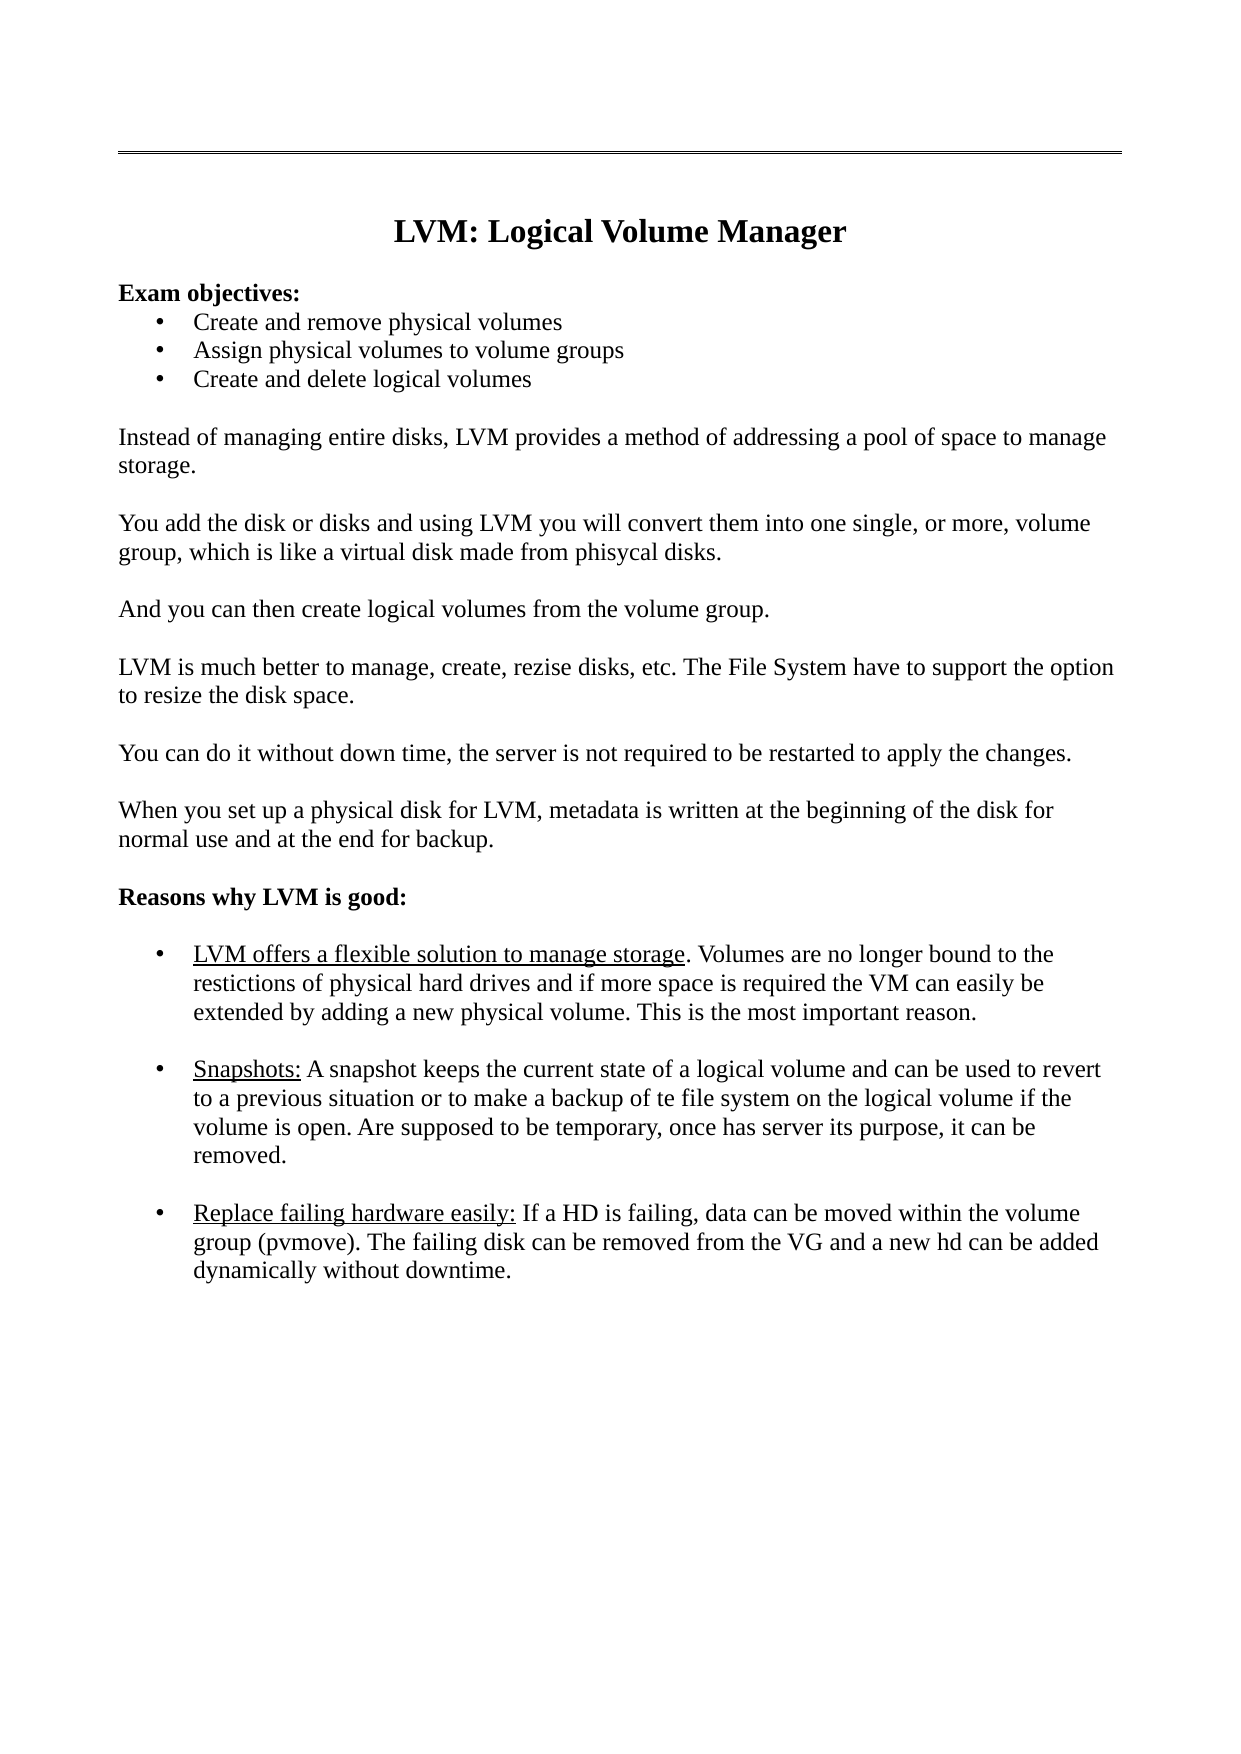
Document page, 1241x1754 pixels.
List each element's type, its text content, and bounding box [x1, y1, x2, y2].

text You can do it without down time, the server is not required to be restarted to apply the changes. [118, 738, 1122, 767]
text LVM: Logical Volume Manager [118, 211, 1122, 249]
text LVM is much better to manage, create, rezise disks, etc. The File System have to support the option to resize the disk space. [118, 652, 1122, 709]
text Reasons why LVM is good: [118, 882, 1122, 911]
text You add the disk or disks and using LVM you will convert them into one single, or more, volume group, which is like a virtual disk made from phisycal disks. [118, 508, 1122, 566]
list Assign physical volumes to volume groups [156, 336, 1122, 364]
text Instead of managing entire disks, LVM provides a method of addressing a pool of space to manage storage. [118, 422, 1122, 479]
list Replace failing hardware easily: If a HD is failing, data can be moved within the volume group (pvmove). The failing disk can be removed from the VG and a new hd can be added dynamically without downtime. [156, 1198, 1122, 1284]
list Snapshots: A snapshot keeps the current state of a logical volume and can be used to revert to a previous situation or to make a backup of te file system on the logical volume if the volume is open. Are supposed to be temporary, once has server its purpose, it can be removed. [156, 1054, 1122, 1169]
list Create and remove physical volumes [156, 307, 1122, 336]
text When you set up a physical disk for LVM, metadata is written at the beginning of the disk for normal use and at the end for backup. [118, 796, 1122, 853]
list LVM offers a flexible solution to manage storage. Volumes are no longer bound to the restictions of physical hard drives and if more space is required the VM can easily be extended by adding a new physical volume. This is the most important reason. [156, 939, 1122, 1026]
text Exam objectives: [118, 278, 1122, 307]
list Create and delete logical volumes [156, 364, 1122, 393]
text And you can then create logical volumes from the volume group. [118, 594, 1122, 623]
